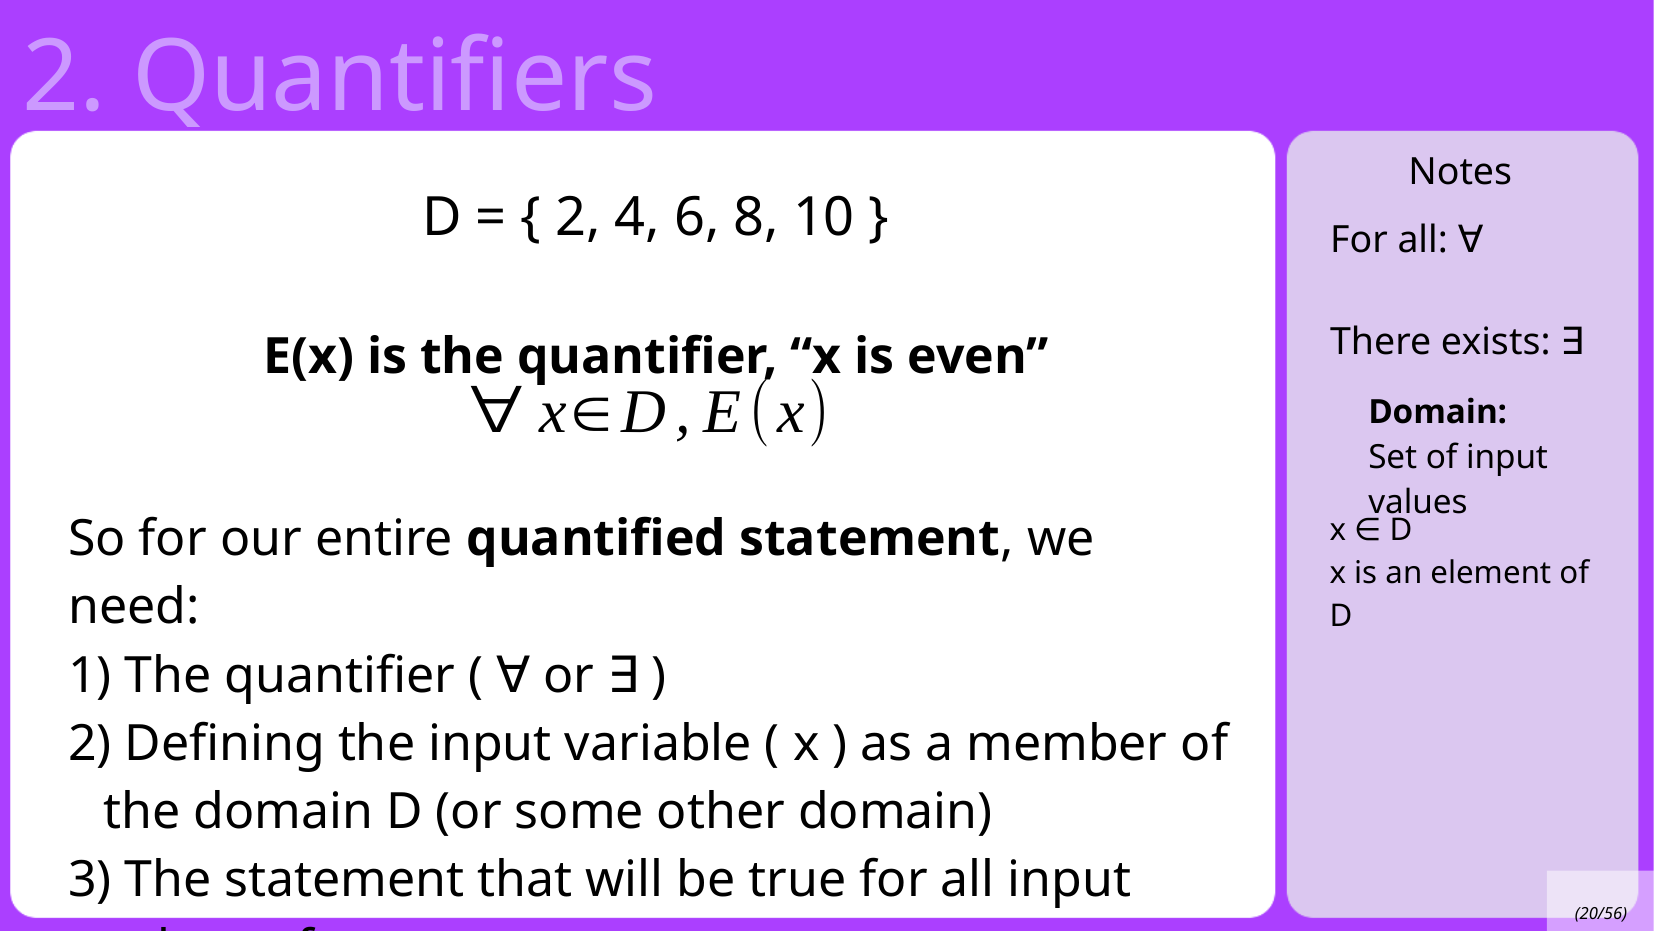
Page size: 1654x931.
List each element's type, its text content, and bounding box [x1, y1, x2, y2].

text_box Notes [1290, 141, 1631, 199]
text_box So for our entire quantified statement, we need: The quantifier ( ∀ or ∃ ) Defining the input variable ( x ) as a member of the domain D (or some other domain) The statement that will be true for all input values of x. [68, 501, 1231, 838]
text_box For all: ∀ There exists: ∃ [1308, 197, 1616, 381]
title 2. Quantifiers [22, 13, 1511, 130]
text_box (56/56) [1546, 877, 1654, 931]
picture [0, 0, 1654, 931]
text_box D = { 2, 4, 6, 8, 10 } E(x) is the quantifier, “x is even” [53, 177, 1260, 547]
text_box Domain: Set of input values [1299, 385, 1618, 527]
chart [453, 374, 846, 450]
text_box x ∈ D x is an element of D [1300, 500, 1619, 642]
